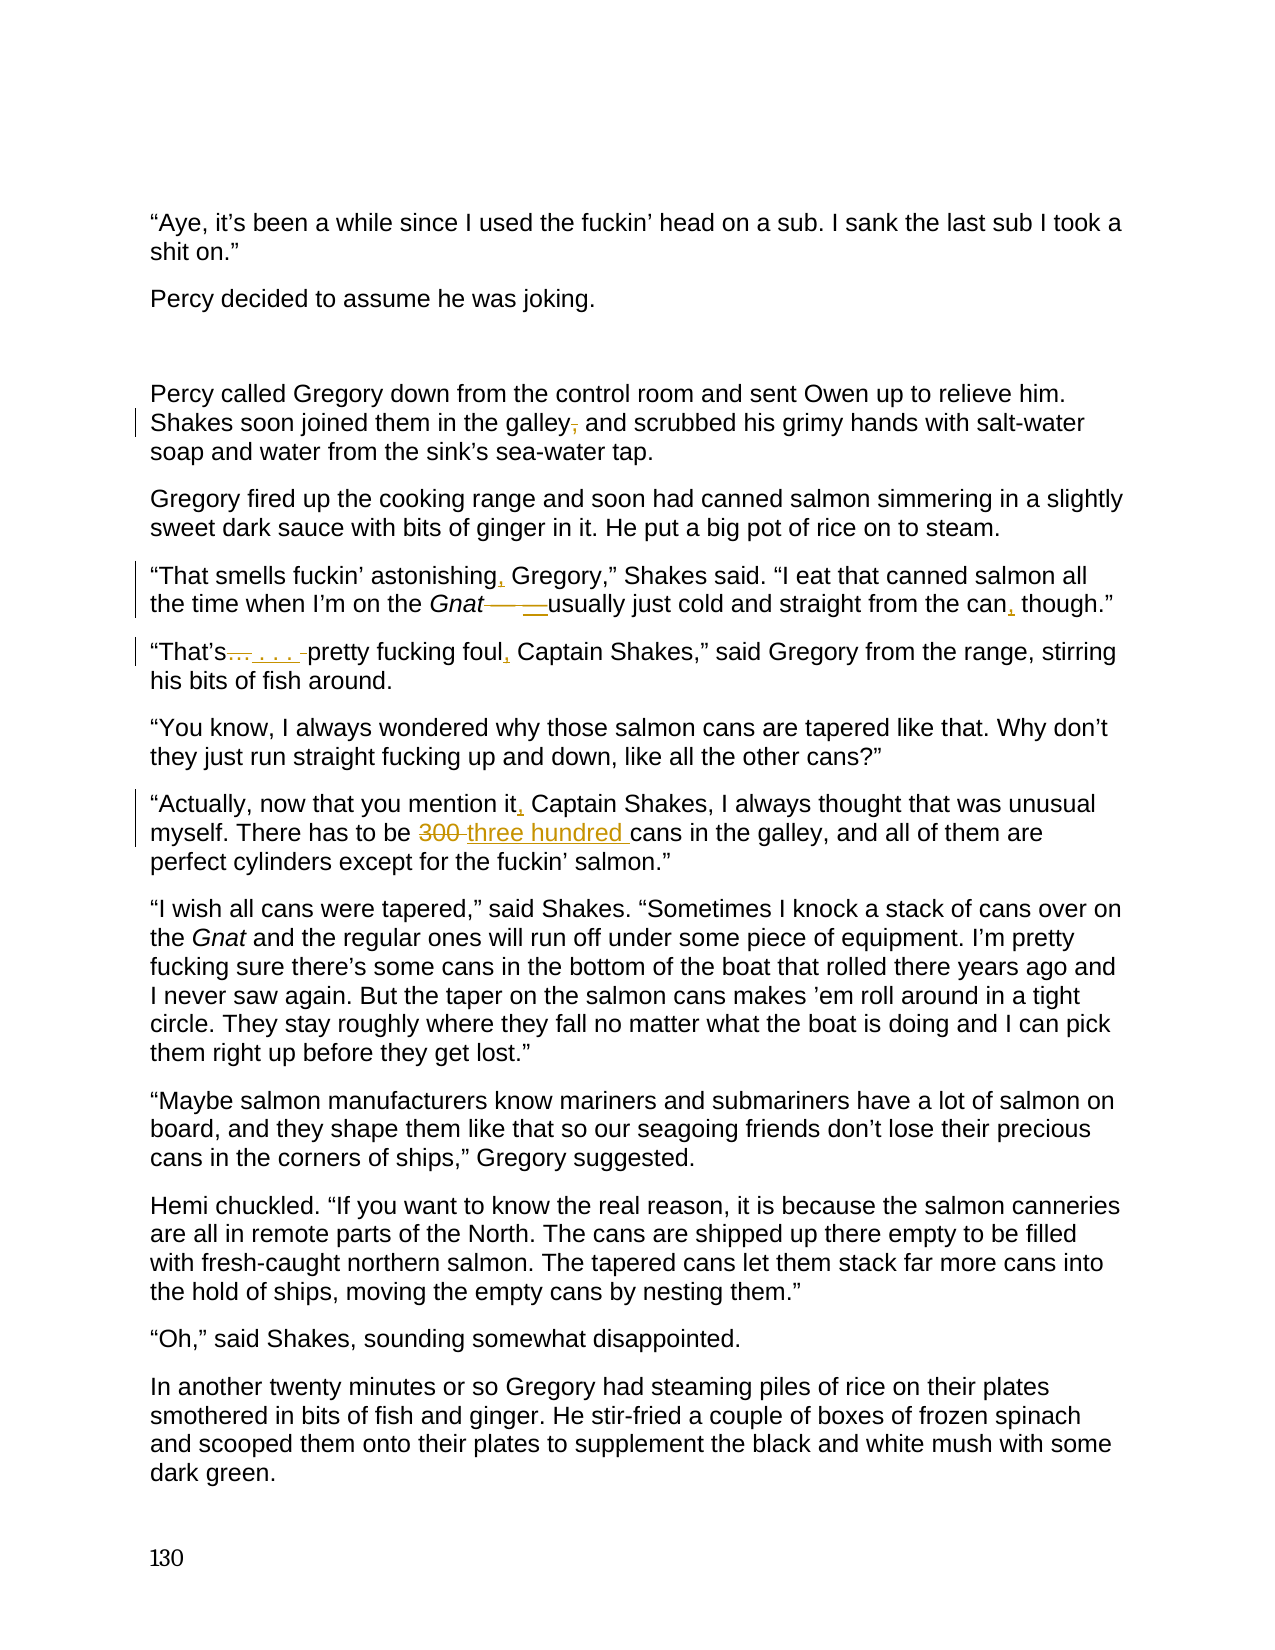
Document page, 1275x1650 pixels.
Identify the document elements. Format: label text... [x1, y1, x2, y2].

text “Actually, now that you mention it, Captain Shakes, I always thought that was unusual myself. There has to be three hundred cans in the galley, and all of them are perfect cylinders except for the fuckin’ salmon.” [150, 789, 1125, 876]
text “That smells fuckin’ astonishing, Gregory,” Shakes said. “I eat that canned salmon all the time when I’m on the Gnat—usually just cold and straight from the can, though.” [150, 561, 1125, 618]
text “Maybe salmon manufacturers know mariners and submariners have a lot of salmon on board, and they shape them like that so our seagoing friends don’t lose their precious cans in the corners of ships,” Gregory suggested. [150, 1086, 1125, 1172]
text “You know, I always wondered why those salmon cans are tapered like that. Why don’t they just run straight fucking up and down, like all the other cans?” [150, 713, 1125, 771]
text Percy called Gregory down from the control room and sent Owen up to relieve him. Shakes soon joined them in the galley and scrubbed his grimy hands with salt-water soap and water from the sink’s sea-water tap. [150, 379, 1125, 466]
text Gregory fired up the cooking range and soon had canned salmon simmering in a slightly sweet dark sauce with bits of ginger in it. He put a big pot of rice on to steam. [150, 484, 1125, 542]
text “I wish all cans were tapered,” said Shakes. “Sometimes I knock a stack of cans over on the Gnat and the regular ones will run off under some piece of equipment. I’m pretty fucking sure there’s some cans in the bottom of the boat that rolled there years ago and I never saw again. But the taper on the salmon cans makes ’em roll around in a tight circle. They stay roughly where they fall no matter what the boat is doing and I can pick them right up before they get lost.” [150, 894, 1125, 1067]
text Hemi chuckled. “If you want to know the real reason, it is because the salmon canneries are all in remote parts of the North. The cans are shipped up there empty to be filled with fresh-caught northern salmon. The tapered cans let them stack far more cans into the hold of ships, moving the empty cans by nesting them.” [150, 1191, 1125, 1306]
text Percy decided to assume he was joking. [150, 284, 1125, 313]
text “That’s . . . pretty fucking foul, Captain Shakes,” said Gregory from the range, stirring his bits of fish around. [150, 637, 1125, 694]
text “Oh,” said Shakes, sounding somewhat disappointed. [150, 1324, 1125, 1353]
text “Aye, it’s been a while since I used the fuckin’ head on a sub. I sank the last sub I took a shit on.” [150, 208, 1125, 266]
text In another twenty minutes or so Gregory had steaming piles of rice on their plates smothered in bits of fish and ginger. He stir-fried a couple of boxes of frozen spinach and scooped them onto their plates to supplement the black and white mush with some dark green. [150, 1372, 1125, 1487]
